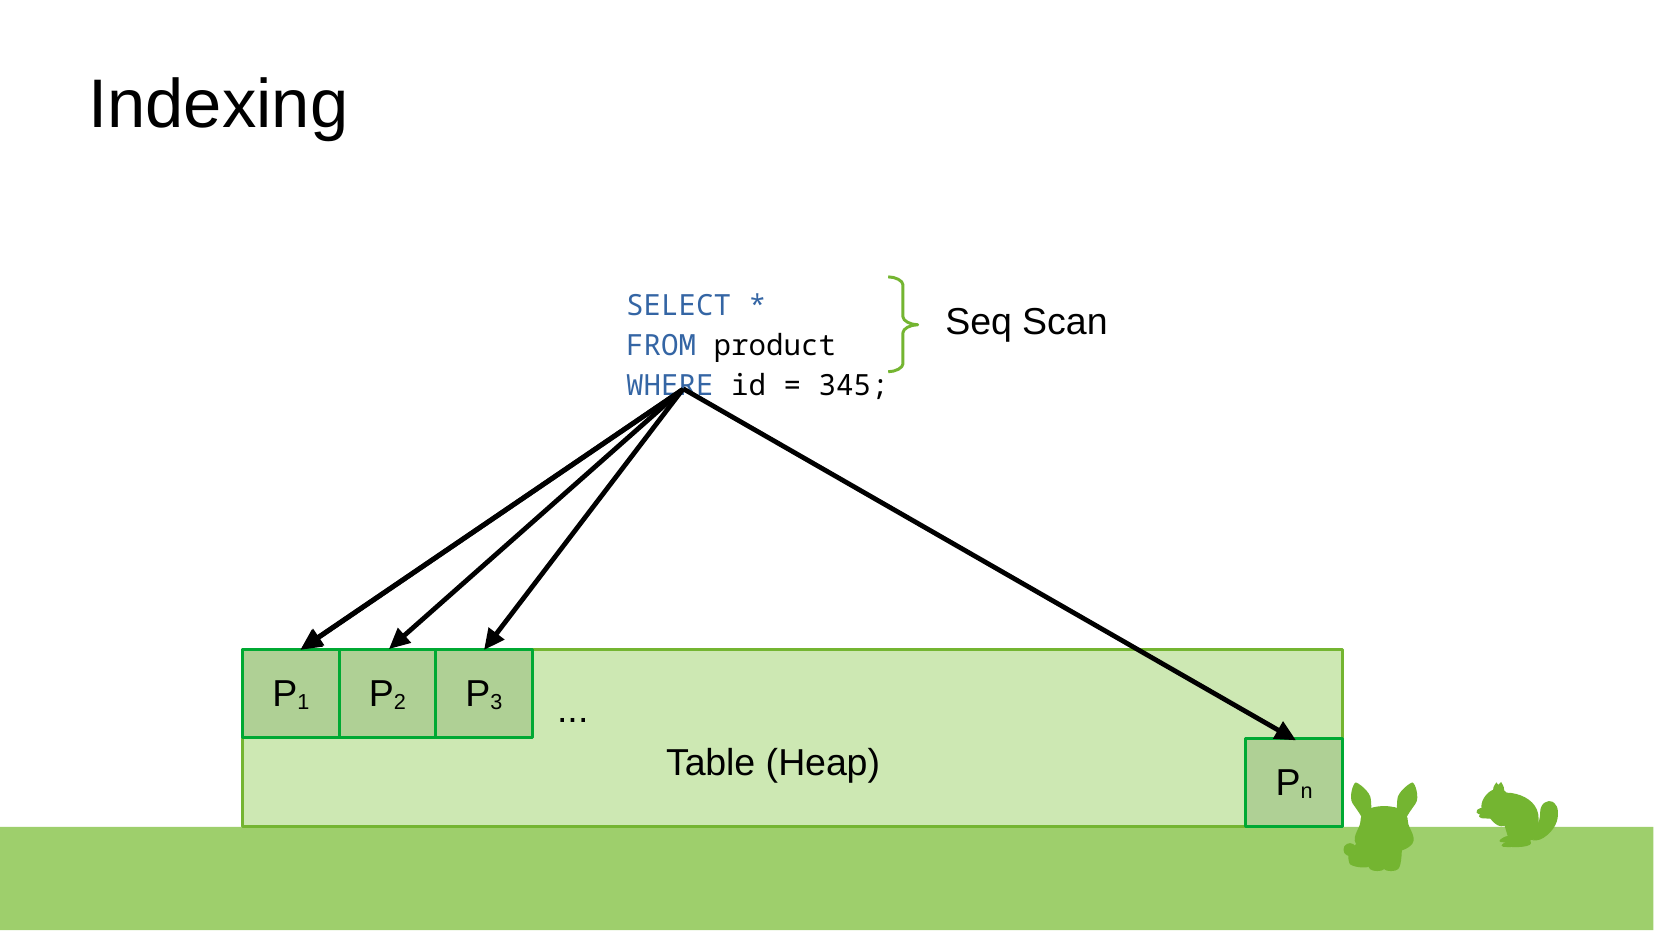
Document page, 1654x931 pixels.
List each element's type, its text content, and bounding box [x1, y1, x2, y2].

text_box P3 [436, 649, 533, 738]
text_box P1 [242, 649, 339, 738]
text_box SELECT * FROM product WHERE id = 345; [611, 276, 1028, 388]
text_box Pn [1245, 738, 1343, 827]
text_box ... [542, 681, 631, 741]
title Indexing [88, 29, 1565, 178]
text_box [242, 649, 1276, 827]
text_box P2 [339, 649, 436, 738]
text_box Seq Scan [930, 293, 1310, 351]
text_box Table (Heap) [651, 733, 895, 791]
text_box [1144, 649, 1343, 738]
